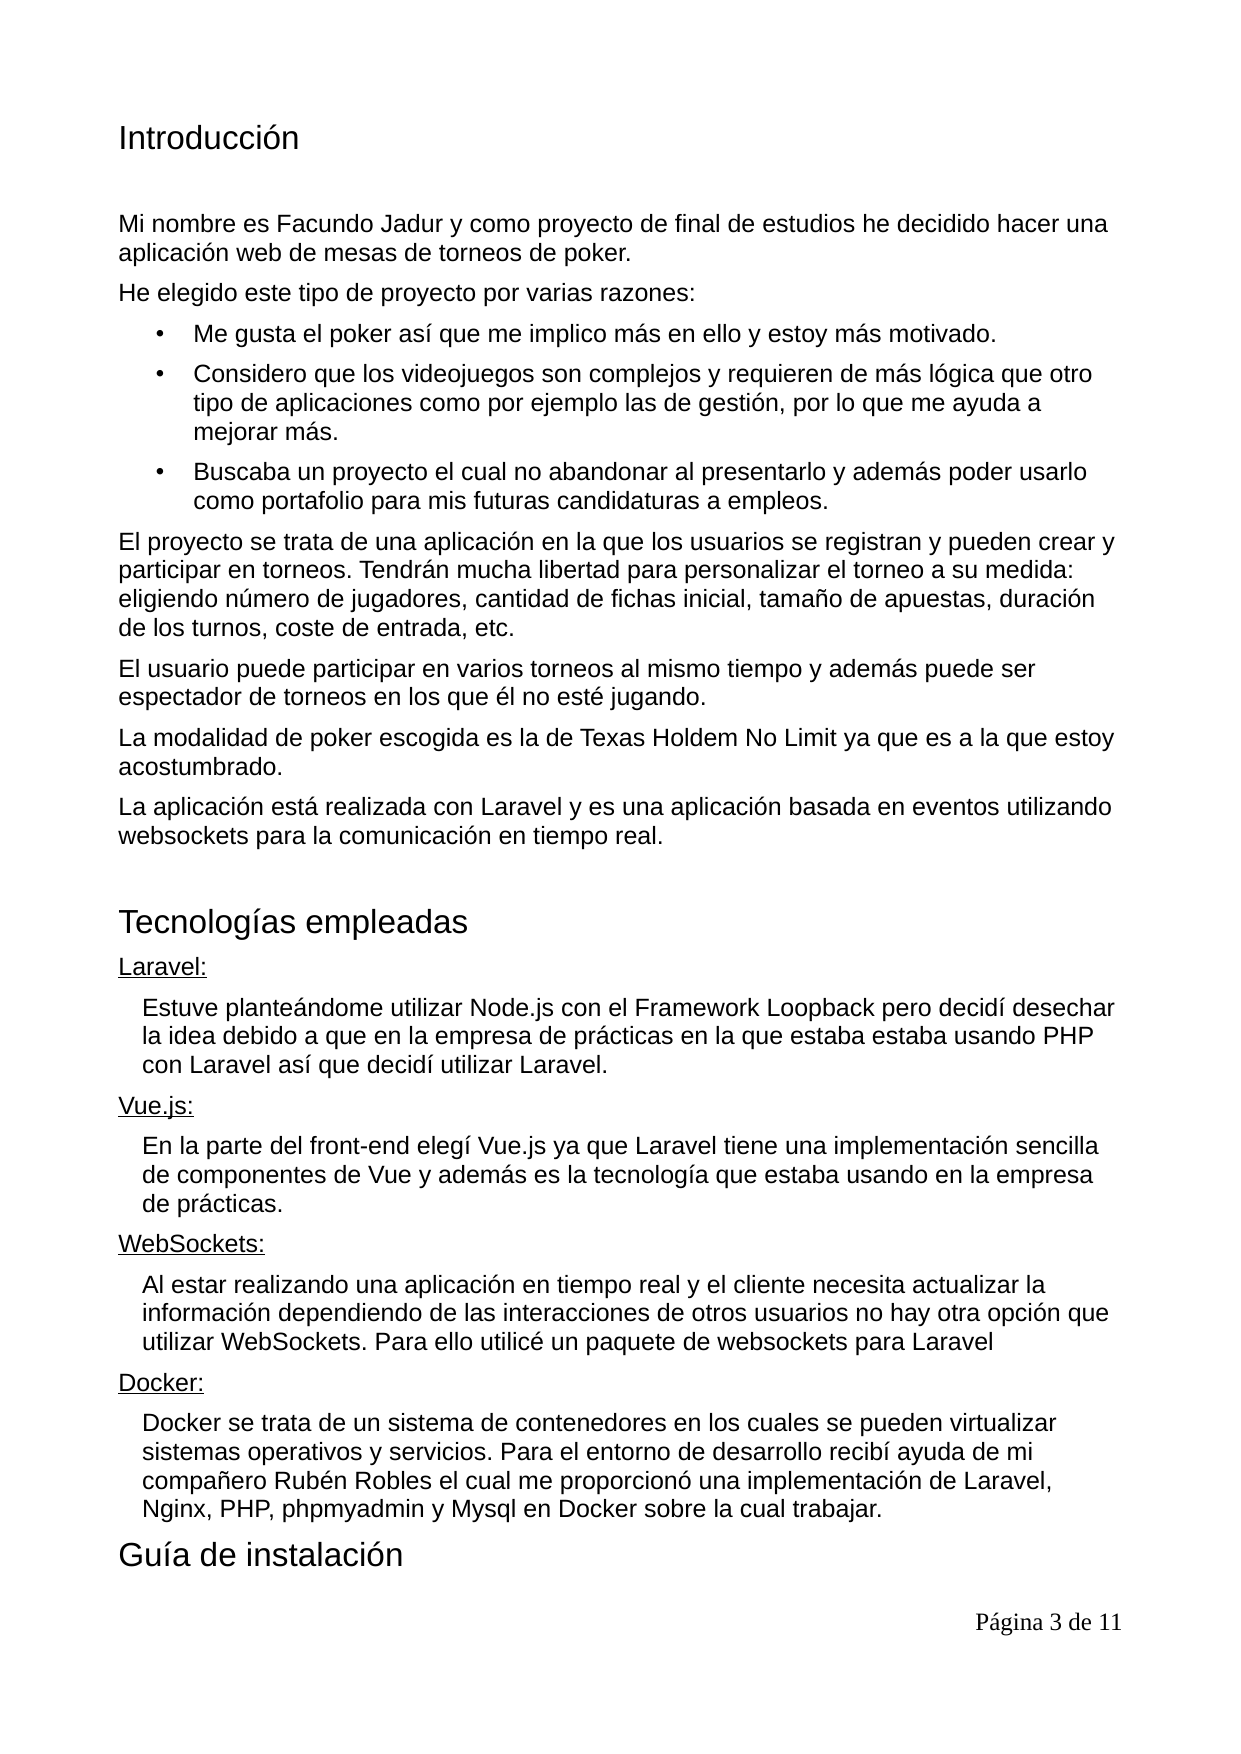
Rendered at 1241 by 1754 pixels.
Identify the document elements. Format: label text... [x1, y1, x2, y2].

list Buscaba un proyecto el cual no abandonar al presentarlo y además poder usarlo como portafolio para mis futuras candidaturas a empleos. [156, 457, 1122, 515]
text La aplicación está realizada con Laravel y es una aplicación basada en eventos utilizando websockets para la comunicación en tiempo real. [118, 792, 1122, 849]
text Vue.js: [118, 1091, 1122, 1119]
text Al estar realizando una aplicación en tiempo real y el cliente necesita actualizar la información dependiendo de las interacciones de otros usuarios no hay otra opción que utilizar WebSockets. Para ello utilicé un paquete de websockets para Laravel [142, 1270, 1122, 1356]
text En la parte del front-end elegí Vue.js ya que Laravel tiene una implementación sencilla de componentes de Vue y además es la tecnología que estaba usando en la empresa de prácticas. [142, 1131, 1122, 1217]
text He elegido este tipo de proyecto por varias razones: [118, 278, 1122, 307]
text La modalidad de poker escogida es la de Texas Holdem No Limit ya que es a la que estoy acostumbrado. [118, 723, 1122, 780]
text Introducción [118, 118, 1122, 157]
text Guía de instalación [118, 1535, 1122, 1573]
text El proyecto se trata de una aplicación en la que los usuarios se registran y pueden crear y participar en torneos. Tendrán mucha libertad para personalizar el torneo a su medida: eligiendo número de jugadores, cantidad de fichas inicial, tamaño de apuestas, duración de los turnos, coste de entrada, etc. [118, 527, 1122, 642]
list Me gusta el poker así que me implico más en ello y estoy más motivado. [156, 319, 1122, 347]
text El usuario puede participar en varios torneos al mismo tiempo y además puede ser espectador de torneos en los que él no esté jugando. [118, 653, 1122, 711]
text Docker se trata de un sistema de contenedores en los cuales se pueden virtualizar sistemas operativos y servicios. Para el entorno de desarrollo recibí ayuda de mi compañero Rubén Robles el cual me proporcionó una implementación de Laravel, Nginx, PHP, phpmyadmin y Mysql en Docker sobre la cual trabajar. [142, 1408, 1122, 1523]
text Mi nombre es Facundo Jadur y como proyecto de final de estudios he decidido hacer una aplicación web de mesas de torneos de poker. [118, 209, 1122, 266]
text Tecnologías empleadas [118, 902, 1122, 940]
text WebSockets: [118, 1229, 1122, 1258]
text Laravel: [118, 952, 1122, 981]
list Considero que los videojuegos son complejos y requieren de más lógica que otro tipo de aplicaciones como por ejemplo las de gestión, por lo que me ayuda a mejorar más. [156, 359, 1122, 446]
text Estuve planteándome utilizar Node.js con el Framework Loopback pero decidí desechar la idea debido a que en la empresa de prácticas en la que estaba estaba usando PHP con Laravel así que decidí utilizar Laravel. [142, 993, 1122, 1079]
text Docker: [118, 1368, 1122, 1396]
